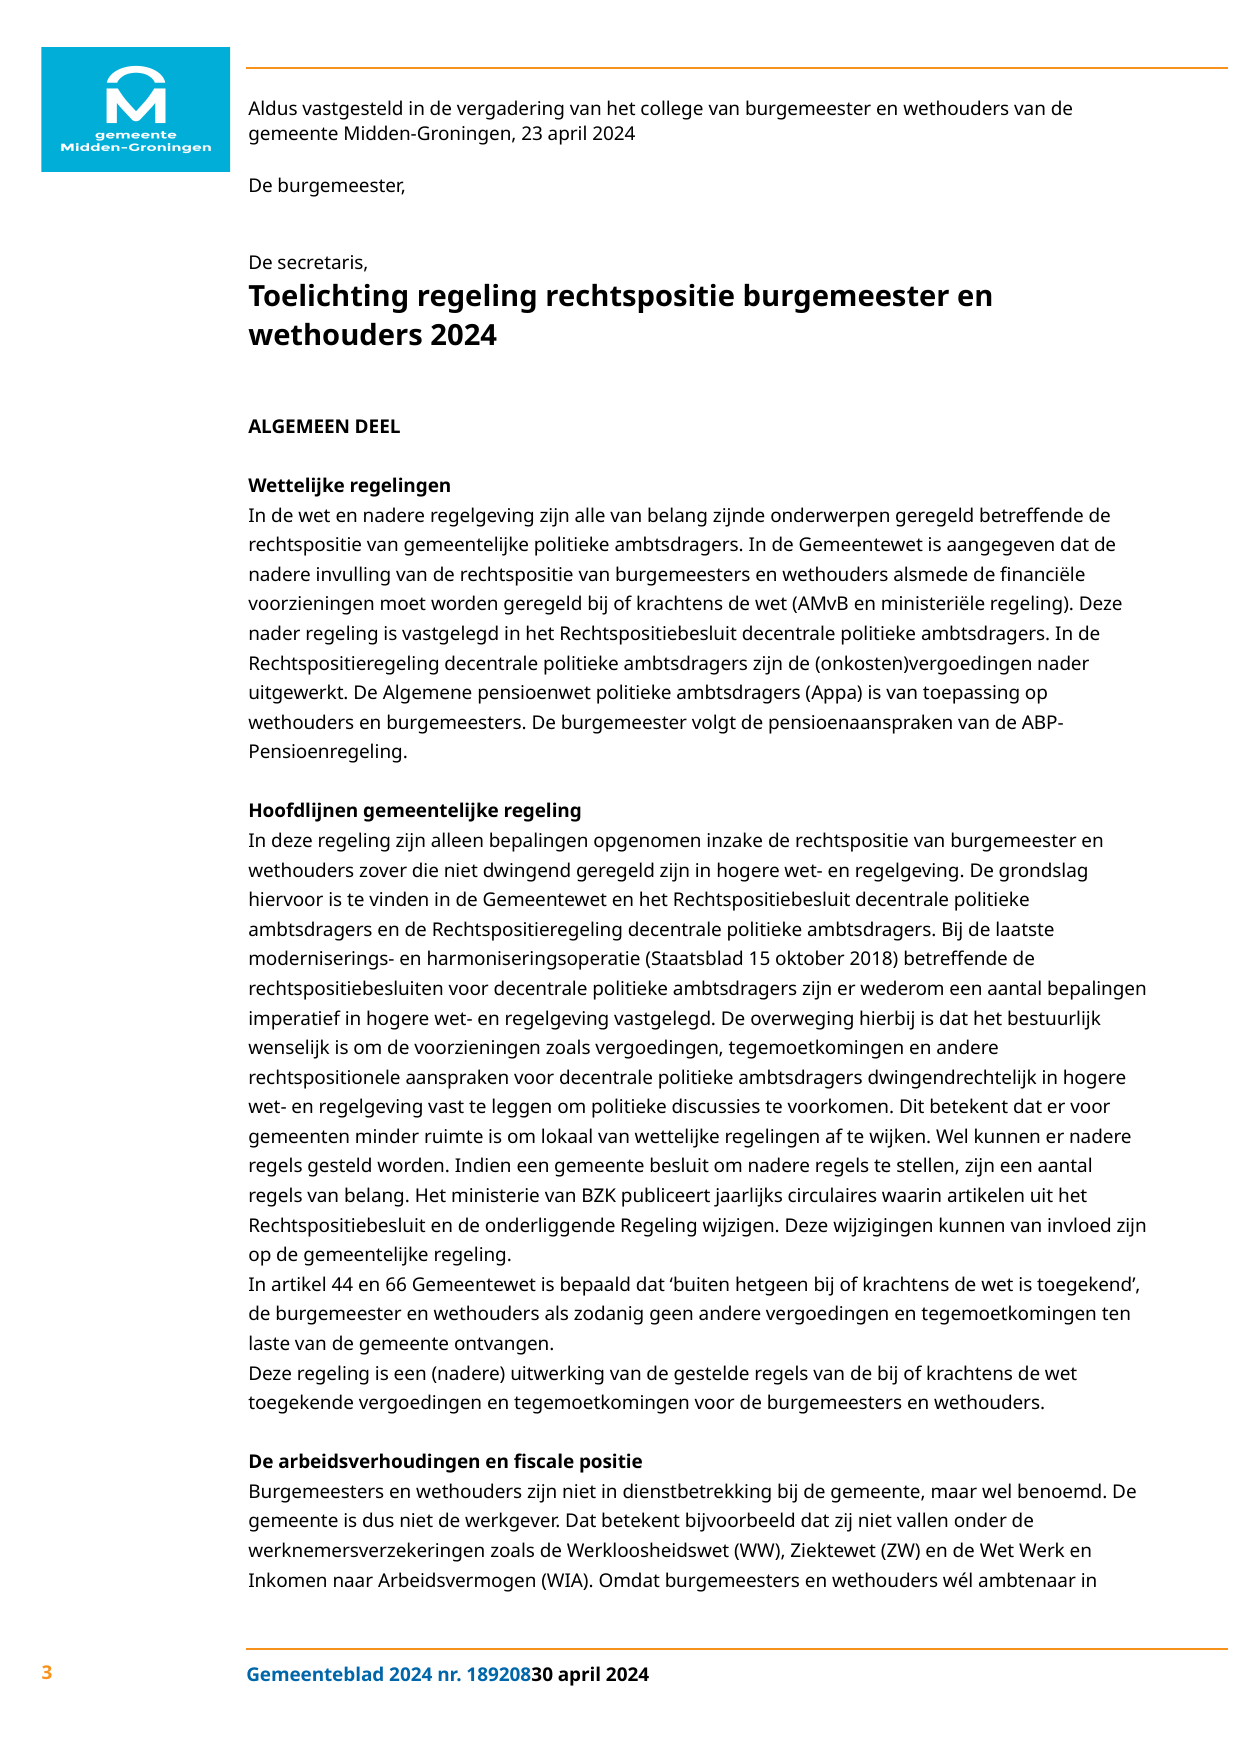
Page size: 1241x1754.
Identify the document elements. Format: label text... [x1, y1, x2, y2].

text De burgemeester, [248, 172, 1152, 198]
text Burgemeesters en wethouders zijn niet in dienstbetrekking bij de gemeente, maar wel benoemd. De gemeente is dus niet de werkgever. Dat betekent bijvoorbeeld dat zij niet vallen onder de werknemersverzekeringen zoals de Werkloosheidswet (WW), Ziektewet (ZW) en de Wet Werk en Inkomen naar Arbeidsvermogen (WIA). Omdat burgemeesters en wethouders wél ambtenaar in [248, 1478, 1152, 1592]
picture [108, 66, 164, 82]
text De arbeidsverhoudingen en fiscale positie [248, 1448, 1152, 1474]
text Toelichting regeling rechtspositie burgemeester en wethouders 2024 [248, 275, 1152, 354]
text Aldus vastgesteld in de vergadering van het college van burgemeester en wethouders van de gemeente Midden-Groningen, 23 april 2024 [248, 95, 1152, 146]
text De secretaris, [248, 249, 1152, 275]
text In deze regeling zijn alleen bepalingen opgenomen inzake de rechtspositie van burgemeester en wethouders zover die niet dwingend geregeld zijn in hogere wet- en regelgeving. De grondslag hiervoor is te vinden in de Gemeentewet en het Rechtspositiebesluit decentrale politieke ambtsdragers en de Rechtspositieregeling decentrale politieke ambtsdragers. Bij de laatste moderniserings- en harmoniseringsoperatie (Staatsblad 15 oktober 2018) betreffende de rechtspositiebesluiten voor decentrale politieke ambtsdragers zijn er wederom een aantal bepalingen imperatief in hogere wet- en regelgeving vastgelegd. De overweging hierbij is dat het bestuurlijk wenselijk is om de voorzieningen zoals vergoedingen, tegemoetkomingen en andere rechtspositionele aanspraken voor decentrale politieke ambtsdragers dwingendrechtelijk in hogere wet- en regelgeving vast te leggen om politieke discussies te voorkomen. Dit betekent dat er voor gemeenten minder ruimte is om lokaal van wettelijke regelingen af te wijken. Wel kunnen er nadere regels gesteld worden. Indien een gemeente besluit om nadere regels te stellen, zijn een aantal regels van belang. Het ministerie van BZK publiceert jaarlijks circulaires waarin artikelen uit het Rechtspositiebesluit en de onderliggende Regeling wijzigen. Deze wijzigingen kunnen van invloed zijn op de gemeentelijke regeling. [248, 827, 1152, 1267]
text In de wet en nadere regelgeving zijn alle van belang zijnde onderwerpen geregeld betreffende de rechtspositie van gemeentelijke politieke ambtsdragers. In de Gemeentewet is aangegeven dat de nadere invulling van de rechtspositie van burgemeesters en wethouders alsmede de financiële voorzieningen moet worden geregeld bij of krachtens de wet (AMvB en ministeriële regeling). Deze nader regeling is vastgelegd in het Rechtspositiebesluit decentrale politieke ambtsdragers. In de Rechtspositieregeling decentrale politieke ambtsdragers zijn de (onkosten)vergoedingen nader uitgewerkt. De Algemene pensioenwet politieke ambtsdragers (Appa) is van toepassing op wethouders en burgemeesters. De burgemeester volgt de pensioenaanspraken van de ABP-Pensioenregeling. [248, 502, 1152, 764]
text ALGEMEEN DEEL [248, 413, 1152, 439]
text Wettelijke regelingen [248, 472, 1152, 498]
text Deze regeling is een (nadere) uitwerking van de gestelde regels van de bij of krachtens de wet toegekende vergoedingen en tegemoetkomingen voor de burgemeesters en wethouders. [248, 1360, 1152, 1415]
text Hoofdlijnen gemeentelijke regeling [248, 798, 1152, 823]
picture [184, 146, 190, 153]
picture [107, 89, 165, 122]
text In artikel 44 en 66 Gemeentewet is bepaald dat ‘buiten hetgeen bij of krachtens de wet is toegekend’, de burgemeester en wethouders als zodanig geen andere vergoedingen en tegemoetkomingen ten laste van de gemeente ontvangen. [248, 1271, 1152, 1356]
